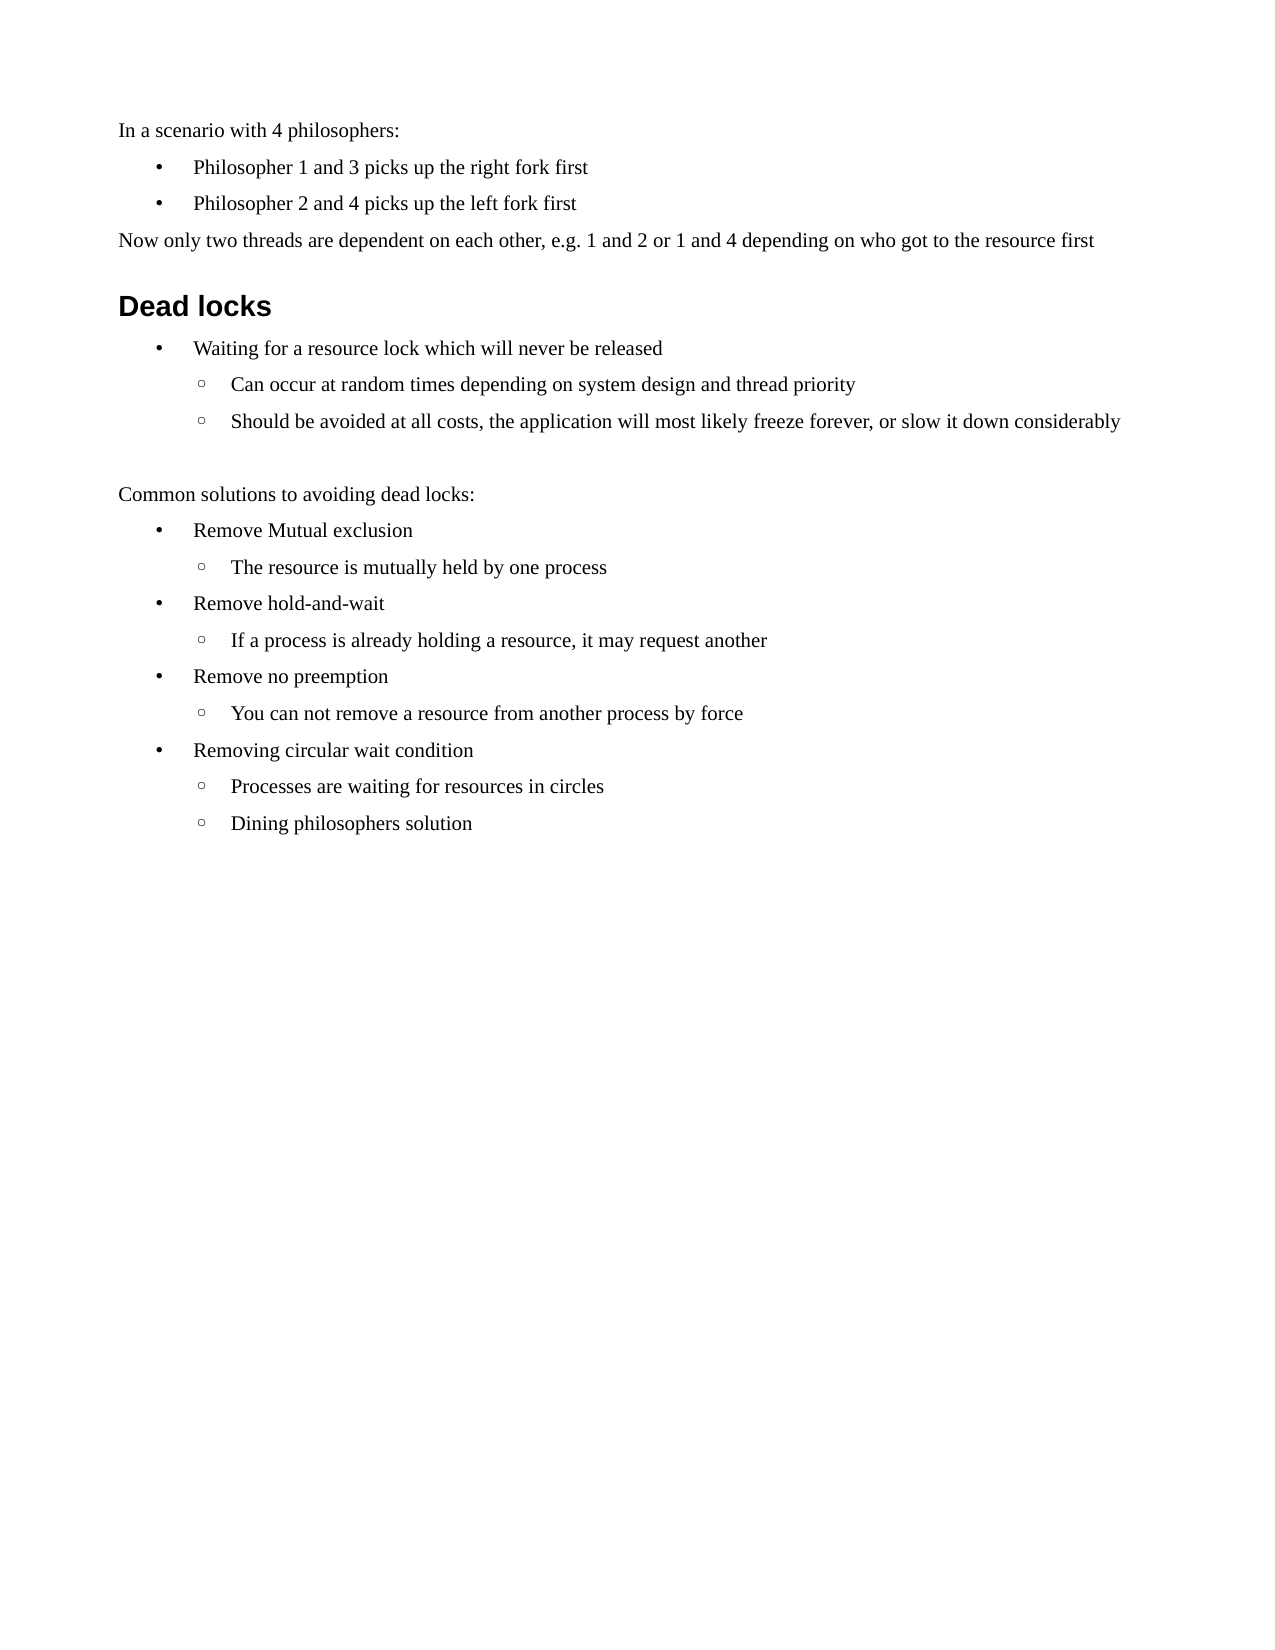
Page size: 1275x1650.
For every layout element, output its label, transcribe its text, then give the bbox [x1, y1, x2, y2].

text Now only two threads are dependent on each other, e.g. 1 and 2 or 1 and 4 depending on who got to the resource first [118, 228, 1157, 252]
list Processes are waiting for resources in circles [193, 774, 1157, 798]
text In a scenario with 4 philosophers: [118, 118, 1157, 142]
list Waiting for a resource lock which will never be released [156, 335, 1157, 359]
list Philosopher 2 and 4 picks up the left fork first [156, 191, 1157, 215]
list The resource is mutually held by one process [193, 555, 1157, 579]
subtitle Dead locks [118, 289, 1157, 323]
list Remove Mutual exclusion [156, 518, 1157, 542]
list Should be avoided at all costs, the application will most likely freeze forever, or slow it down considerably [193, 408, 1157, 433]
list Dining philosophers solution [193, 811, 1157, 835]
list Remove hold-and-wait [156, 591, 1157, 615]
list Removing circular wait condition [156, 738, 1157, 762]
list Philosopher 1 and 3 picks up the right fork first [156, 155, 1157, 179]
list You can not remove a resource from another process by force [193, 701, 1157, 725]
list Remove no preemption [156, 664, 1157, 688]
list If a process is already holding a resource, it may request another [193, 628, 1157, 652]
list Common solutions to avoiding dead locks: [81, 482, 1157, 506]
list Can occur at random times depending on system design and thread priority [193, 372, 1157, 396]
